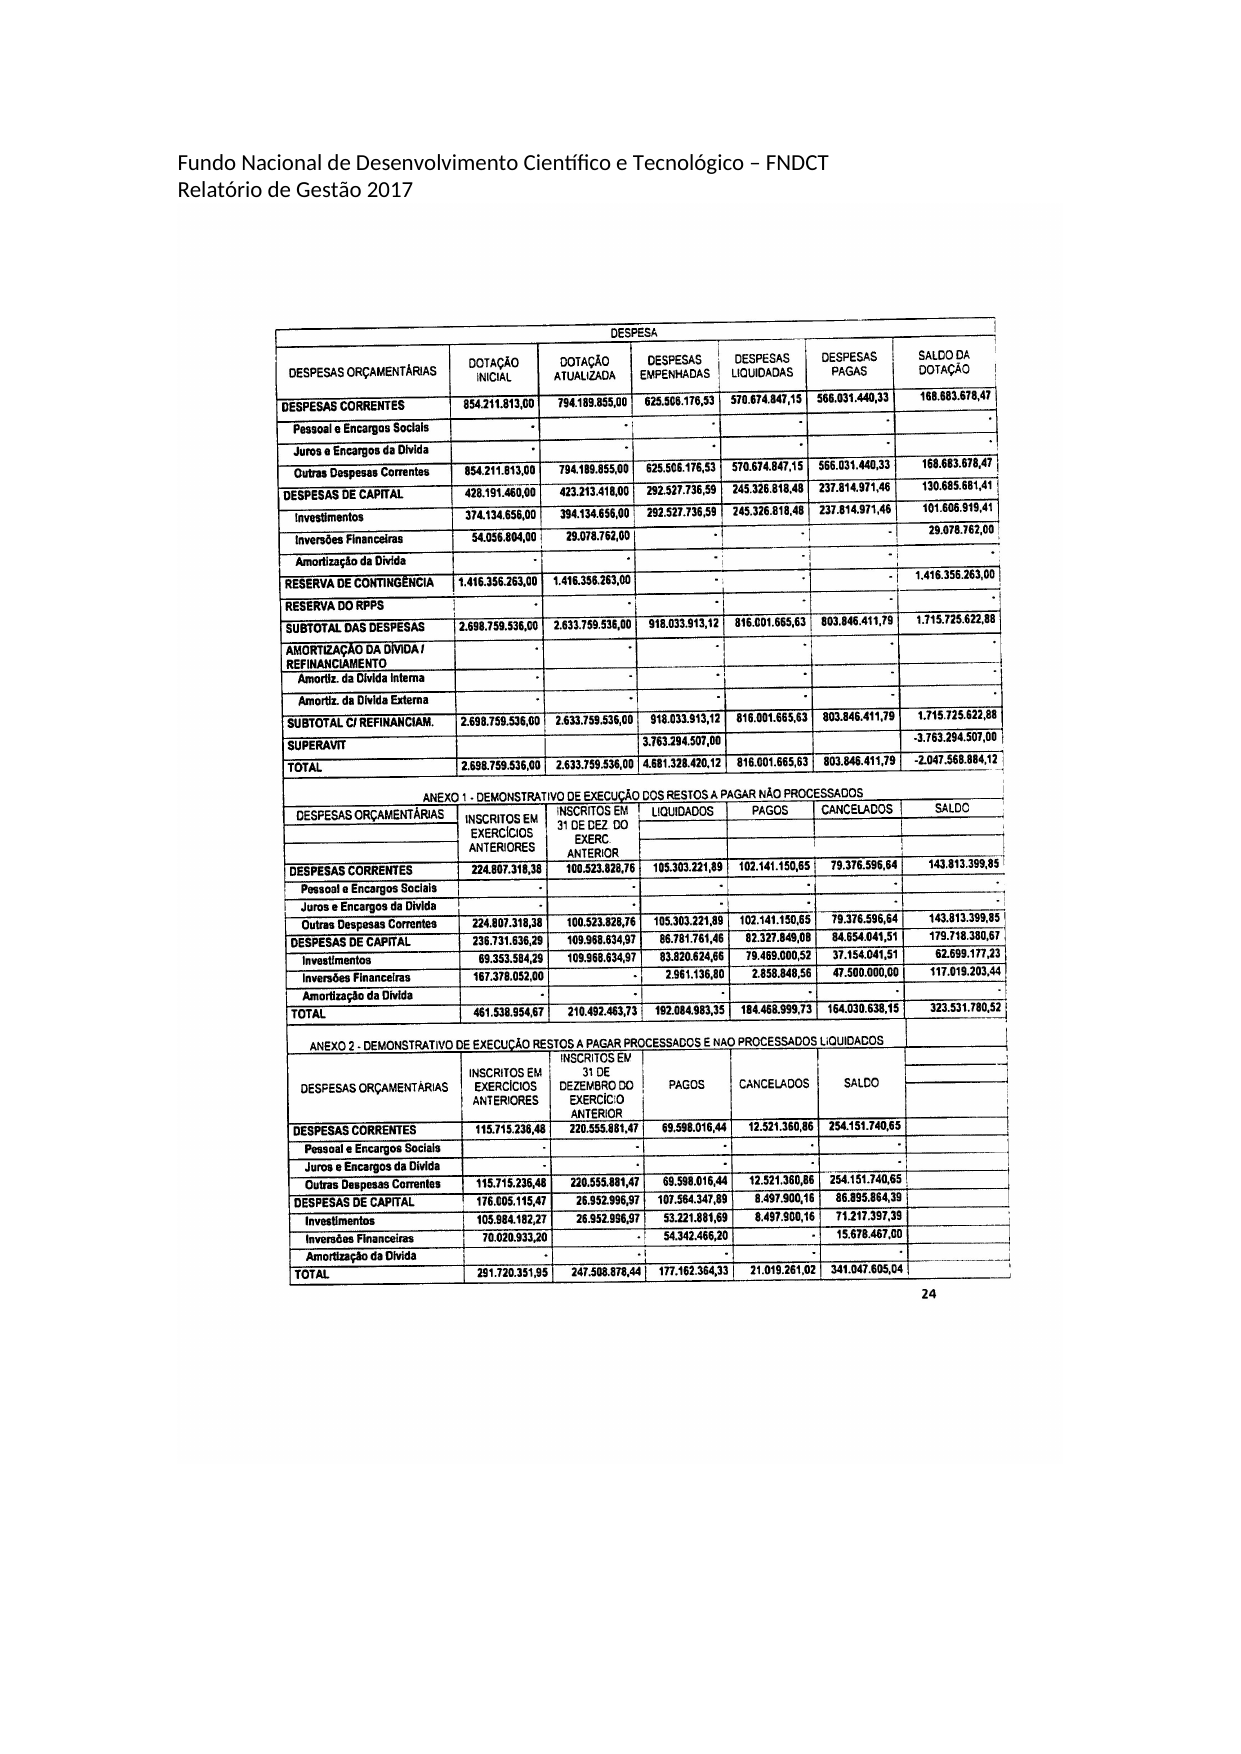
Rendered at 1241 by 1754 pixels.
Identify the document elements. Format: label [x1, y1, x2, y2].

picture [177, 203, 1063, 1464]
